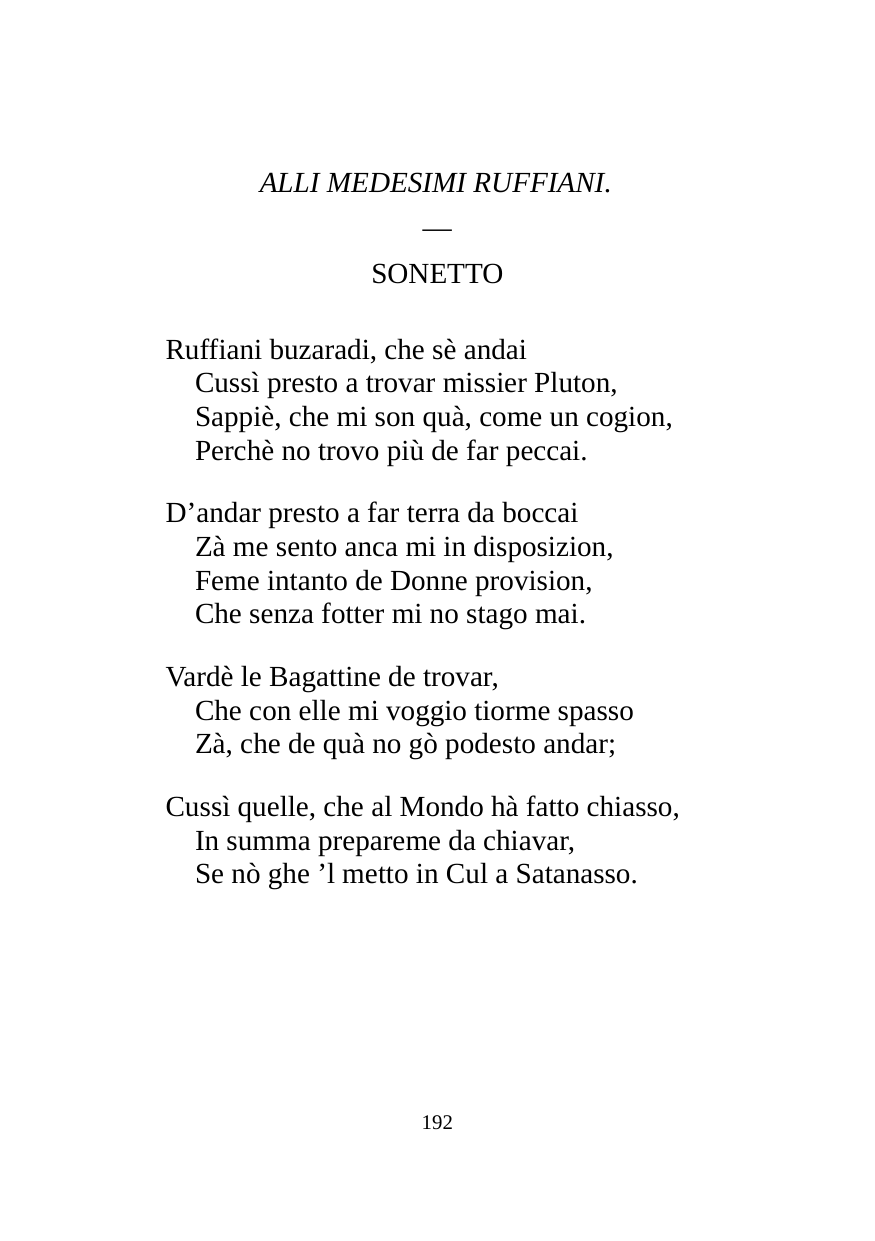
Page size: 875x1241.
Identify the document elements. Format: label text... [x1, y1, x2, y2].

text Vardè le Bagattine de trovar, Che con elle mi voggio tiorme spasso Zà, che de quà no gò podesto andar; [165, 659, 768, 760]
text SONETTO [106, 257, 768, 290]
subtitle ALLI MEDESIMI RUFFIANI. [106, 165, 768, 199]
text D’andar presto a far terra da boccai Zà me sento anca mi in disposizion, Feme intanto de Donne provision, Che senza fotter mi no stago mai. [165, 496, 768, 630]
text Cussì quelle, che al Mondo hà fatto chiasso, In summa prepareme da chiavar, Se nò ghe ’l metto in Cul a Satanasso. [165, 789, 768, 890]
text Ruffiani buzaradi, che sè andai Cussì presto a trovar missier Pluton, Sappiè, che mi son quà, come un cogion, Perchè no trovo più de far peccai. [165, 332, 768, 466]
text — [106, 211, 768, 244]
